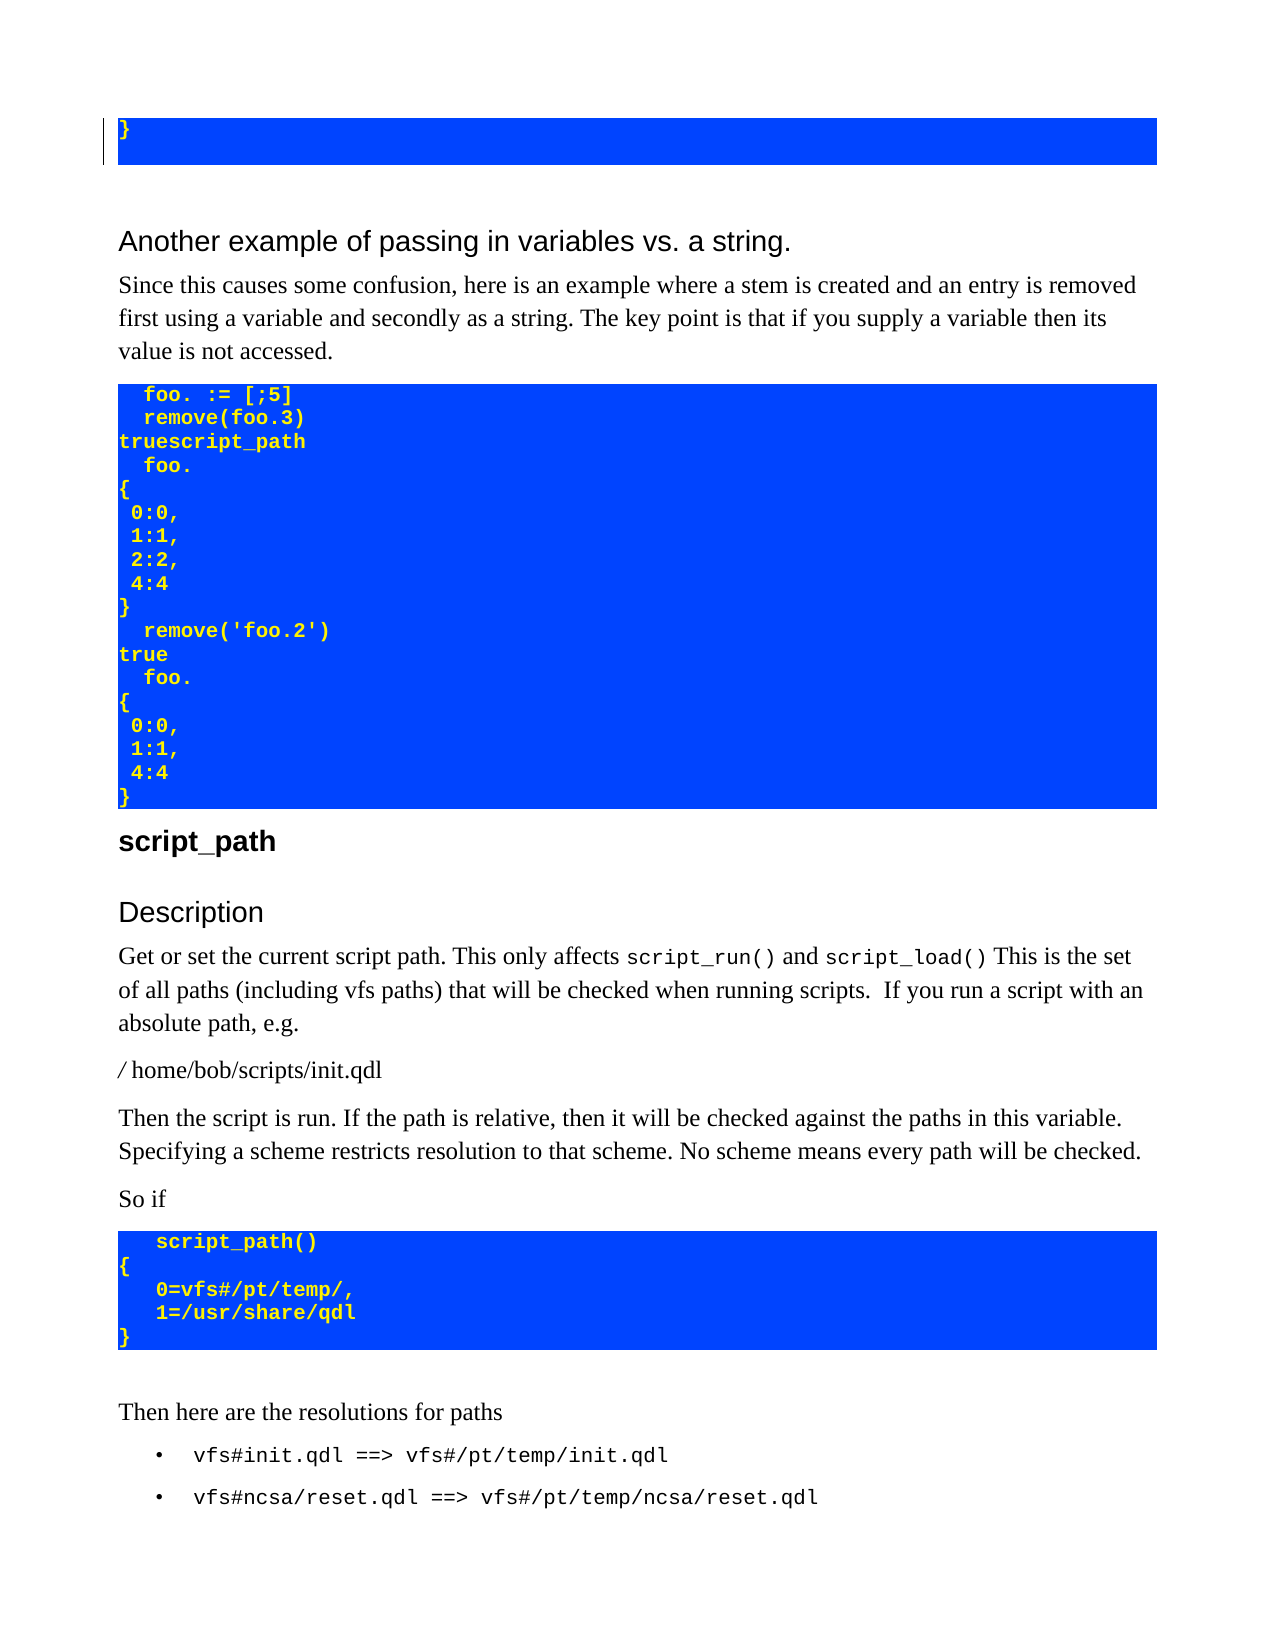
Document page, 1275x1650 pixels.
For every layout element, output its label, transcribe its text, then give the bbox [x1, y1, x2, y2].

text foo. [118, 667, 1157, 691]
text } [118, 118, 1157, 142]
text } [118, 596, 1157, 620]
text { [118, 691, 1157, 715]
text 4:4 [118, 762, 1157, 786]
text 2:2, [118, 549, 1157, 573]
text } [118, 786, 1157, 809]
list vfs#ncsa/reset.qdl ==> vfs#/pt/temp/ncsa/reset.qdl [156, 1487, 1157, 1510]
text 1:1, [118, 738, 1157, 762]
text true [118, 644, 1157, 667]
text { [118, 478, 1157, 502]
subtitle Description [118, 895, 1157, 929]
text / home/bob/scripts/init.qdl [118, 1056, 1157, 1084]
text foo. [118, 454, 1157, 478]
text Then here are the resolutions for paths [118, 1397, 1157, 1426]
text { [118, 1255, 1157, 1279]
text 1=/usr/share/qdl [118, 1302, 1157, 1326]
text } [118, 1326, 1157, 1350]
text So if [118, 1184, 1157, 1213]
text 4:4 [118, 573, 1157, 596]
subtitle script_path [118, 824, 1157, 858]
text 0:0, [118, 715, 1157, 738]
subtitle Another example of passing in variables vs. a string. [118, 190, 1157, 257]
list vfs#init.qdl ==> vfs#/pt/temp/init.qdl [156, 1445, 1157, 1468]
text remove(foo.3) [118, 407, 1157, 431]
text truescript_path [118, 431, 1157, 454]
text Since this causes some confusion, here is an example where a stem is created and an entry is removed first using a variable and secondly as a string. The key point is that if you supply a variable then its value is not accessed. [118, 270, 1157, 365]
text foo. := [;5] [118, 384, 1157, 407]
text Then the script is run. If the path is relative, then it will be checked against the paths in this variable. Specifying a scheme restricts resolution to that scheme. No scheme means every path will be checked. [118, 1103, 1157, 1165]
text Get or set the current script path. This only affects script_run() and script_load() This is the set of all paths (including vfs paths) that will be checked when running scripts. If you run a script with an absolute path, e.g. [118, 941, 1157, 1037]
text remove('foo.2') [118, 620, 1157, 644]
text 0=vfs#/pt/temp/, [118, 1279, 1157, 1302]
text 0:0, [118, 502, 1157, 526]
text script_path() [118, 1231, 1157, 1255]
text 1:1, [118, 526, 1157, 549]
